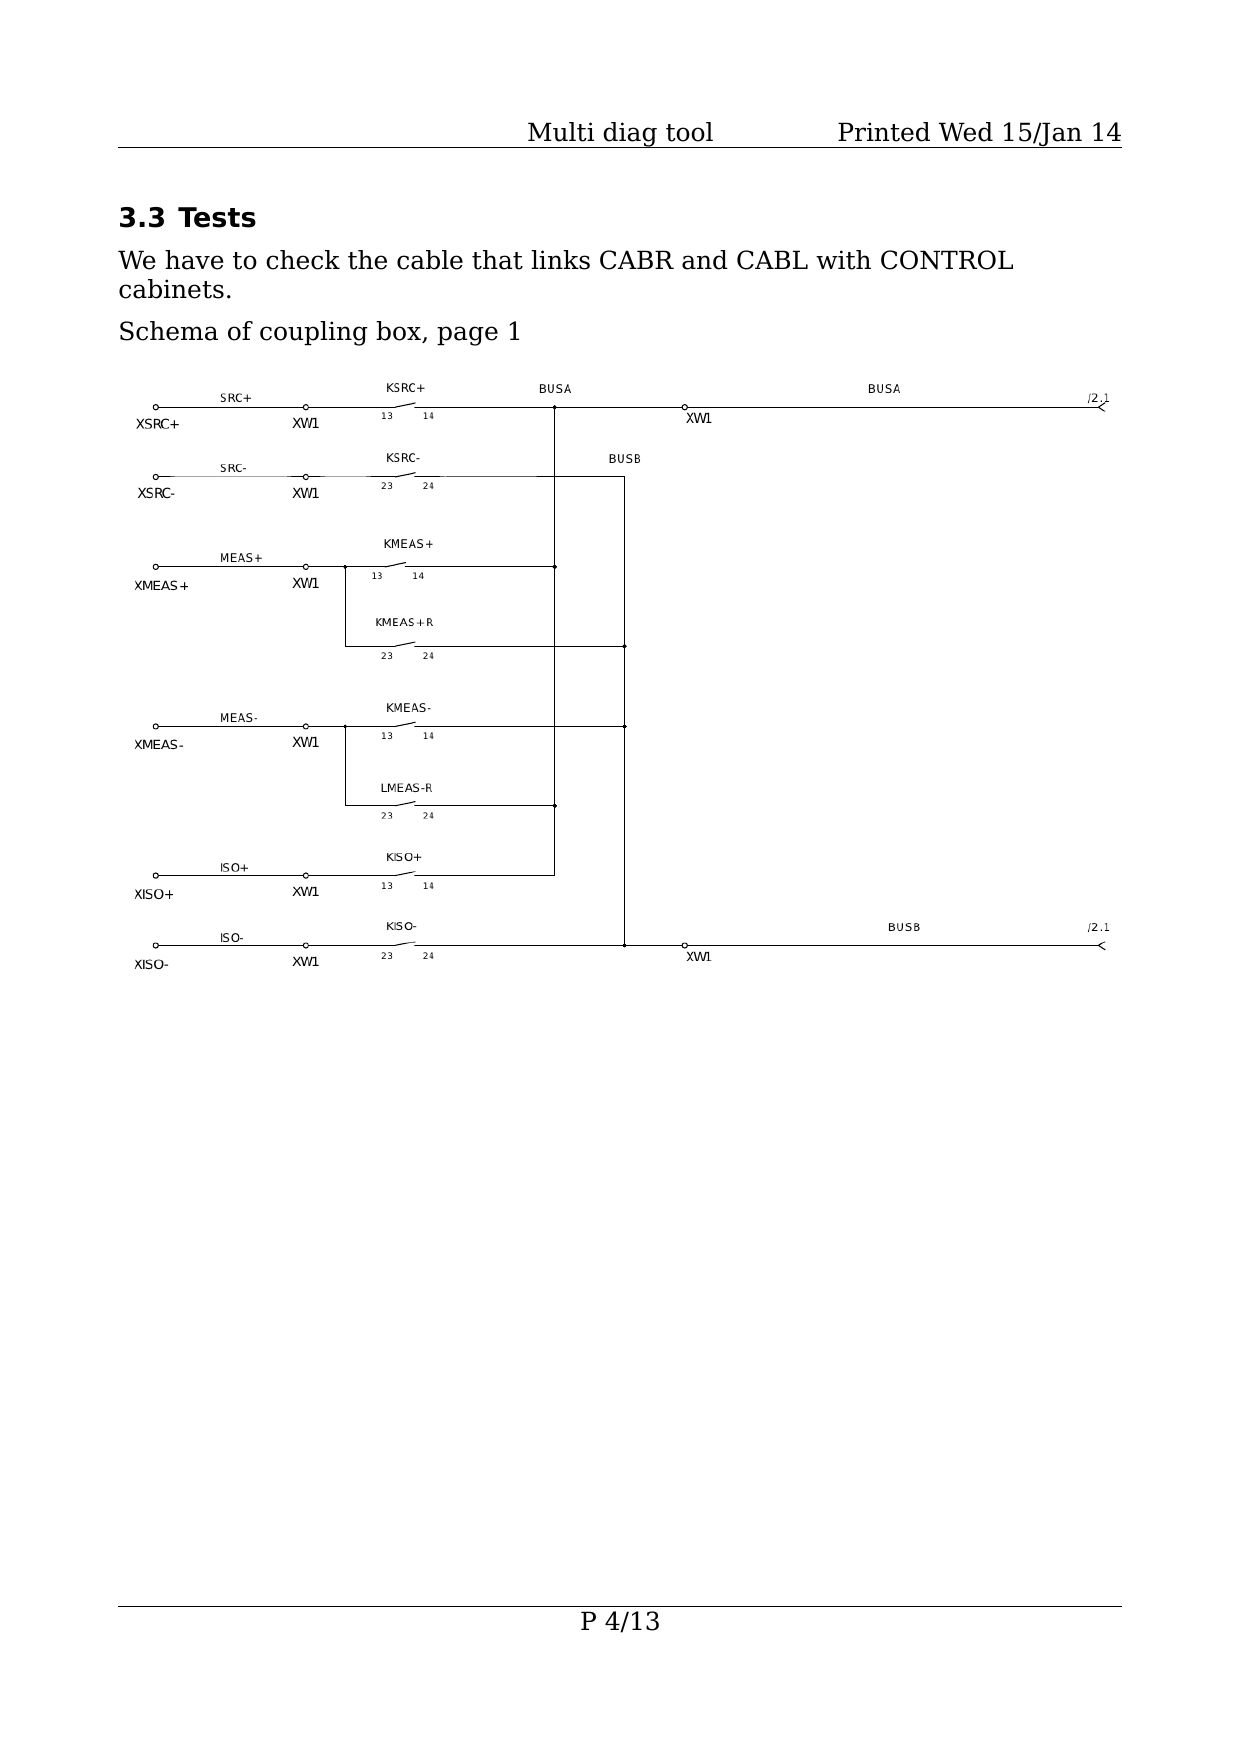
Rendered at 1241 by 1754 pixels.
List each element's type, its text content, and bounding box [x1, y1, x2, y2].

picture [118, 358, 1123, 978]
text We have to check the cable that links CABR and CABL with CONTROL cabinets. [118, 246, 1122, 305]
text Schema of coupling box, page 1 [118, 317, 1122, 346]
subtitle Tests [118, 202, 1122, 234]
